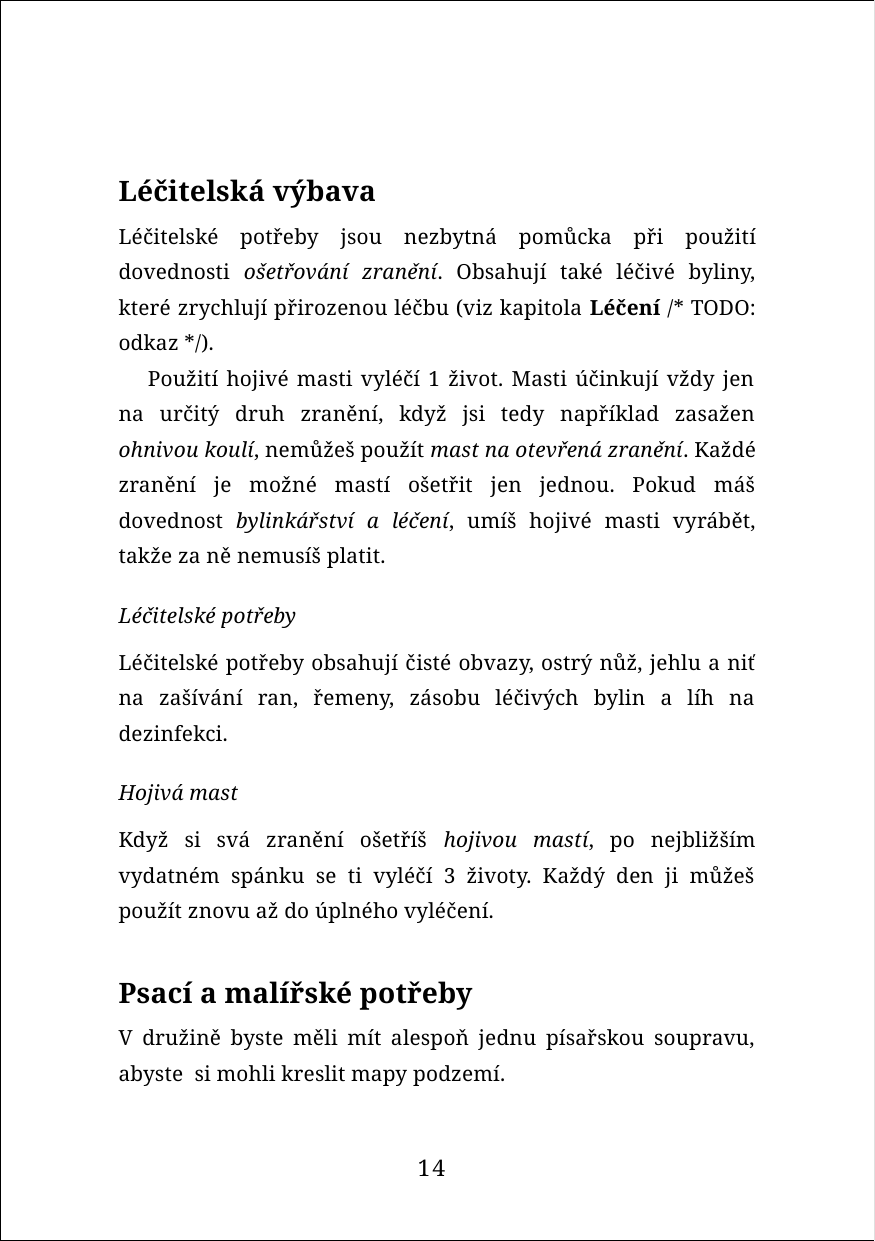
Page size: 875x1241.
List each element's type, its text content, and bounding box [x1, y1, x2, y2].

text V družině byste měli mít alespoň jednu písařskou soupravu, abyste si mohli kreslit mapy podzemí. [118, 1023, 756, 1087]
text Léčitelské potřeby jsou nezbytná pomůcka při použití dovednosti ošetřování zranění. Obsahují také léčivé byliny, které zrychlují přirozenou léčbu (viz kapitola Léčení /* TODO: odkaz */). Použití hojivé masti vyléčí 1 život. Masti účinkují vždy jen na určitý druh zranění, když jsi tedy například zasažen ohnivou koulí, nemůžeš použít mast na otevřená zranění. Každé zranění je možné mastí ošetřit jen jednou. Pokud máš dovednost bylinkářství a léčení, umíš hojivé masti vyrábět, takže za ně nemusíš platit. [118, 222, 756, 570]
subtitle Léčitelská výbava [118, 172, 756, 210]
subtitle Psací a malířské potřeby [118, 973, 756, 1012]
text Léčitelské potřeby [118, 601, 756, 629]
text Léčitelské potřeby obsahují čisté obvazy, ostrý nůž, jehlu a niť na zašívání ran, řemeny, zásobu léčivých bylin a líh na dezinfekci. [118, 648, 756, 747]
text Hojivá mast [118, 778, 756, 807]
text Když si svá zranění ošetříš hojivou mastí, po nejbližším vydatném spánku se ti vyléčí 3 životy. Každý den ji můžeš použít znovu až do úplného vyléčení. [118, 826, 756, 925]
